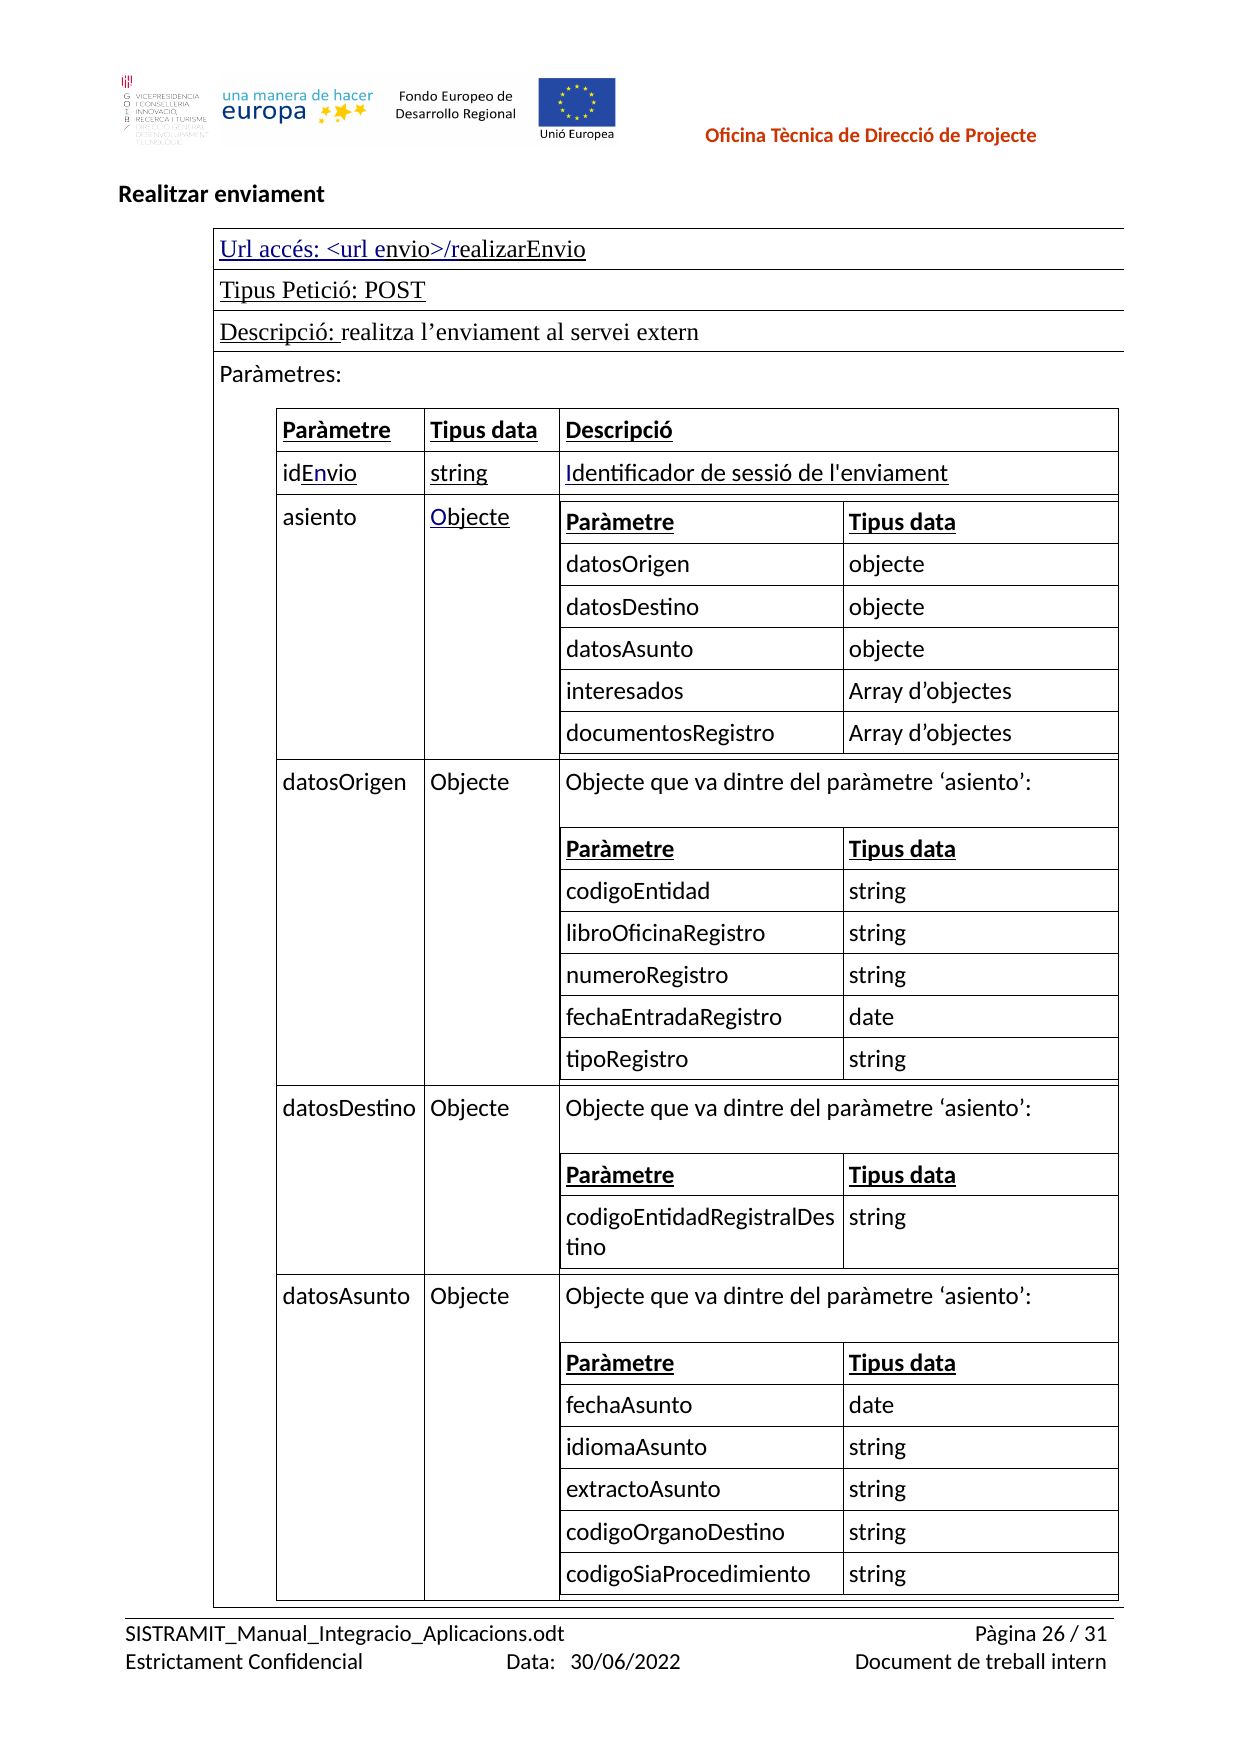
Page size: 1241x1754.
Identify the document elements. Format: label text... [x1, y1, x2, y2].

table_cell string [425, 452, 559, 494]
table_cell libroOficinaRegistro [561, 912, 843, 953]
text Realitzar enviament [118, 178, 1122, 208]
table_cell codigoEntidad [561, 870, 843, 911]
table_cell numeroRegistro [561, 954, 843, 995]
table_header Tipus data [844, 1154, 1118, 1195]
picture [118, 73, 213, 147]
table_cell extractoAsunto [561, 1469, 843, 1510]
table_cell [560, 754, 1118, 759]
table_cell string [844, 1511, 1118, 1552]
table_cell Objecte que va dintre del paràmetre ‘asiento’: [560, 1275, 1118, 1342]
table_cell Identificador de sessió de l'enviament [560, 452, 1118, 494]
table_cell datosOrigen [561, 544, 843, 585]
table_cell asiento [277, 495, 424, 759]
table_cell string [844, 870, 1118, 911]
table_cell codigoEntidadRegistralDestino [561, 1196, 843, 1268]
table_cell date [844, 1385, 1118, 1426]
table_cell Objecte que va dintre del paràmetre ‘asiento’: [560, 760, 1118, 827]
table_cell [560, 495, 1118, 501]
table_cell [560, 1595, 1118, 1600]
table_cell datosAsunto [277, 1275, 424, 1600]
table_header Tipus data [844, 502, 1118, 543]
table_cell idiomaAsunto [561, 1427, 843, 1468]
table_cell string [844, 1196, 1118, 1268]
table_header Url accés: <url envio>/realizarEnvio [214, 229, 1124, 269]
table_cell date [844, 996, 1118, 1037]
table_cell documentosRegistro [561, 712, 843, 753]
table_cell Paràmetres: [214, 352, 1124, 1607]
table_header Descripció [560, 409, 1118, 451]
table_cell string [844, 1427, 1118, 1468]
table_cell string [844, 1038, 1118, 1079]
table_header Paràmetre [561, 828, 843, 869]
table_cell objecte [844, 586, 1118, 627]
picture [219, 73, 621, 147]
table_header Paràmetre [561, 1154, 843, 1195]
table_header Tipus data [844, 828, 1118, 869]
table_cell datosDestino [277, 1086, 424, 1274]
table_cell string [844, 1469, 1118, 1510]
table_header Paràmetre [561, 1343, 843, 1384]
table_cell objecte [844, 544, 1118, 585]
table_cell Objecte [425, 1086, 559, 1274]
table_cell Objecte [425, 495, 559, 759]
table_cell interesados [561, 670, 843, 711]
table_cell datosOrigen [277, 760, 424, 1085]
table_cell Tipus Petició: POST [214, 270, 1124, 310]
table_cell objecte [844, 628, 1118, 669]
table_cell codigoOrganoDestino [561, 1511, 843, 1552]
table_cell string [844, 1553, 1118, 1594]
table_cell Objecte [425, 1275, 559, 1600]
table_header Tipus data [425, 409, 559, 451]
table_cell Array d’objectes [844, 670, 1118, 711]
table_header Paràmetre [277, 409, 424, 451]
table_cell Objecte [425, 760, 559, 1085]
table_cell Array d’objectes [844, 712, 1118, 753]
table_cell fechaEntradaRegistro [561, 996, 843, 1037]
table_cell fechaAsunto [561, 1385, 843, 1426]
table_cell Objecte que va dintre del paràmetre ‘asiento’: [560, 1086, 1118, 1153]
table_cell [560, 1080, 1118, 1085]
table_cell [560, 1269, 1118, 1274]
table_cell Descripció: realitza l’enviament al servei extern [214, 311, 1124, 351]
table_cell tipoRegistro [561, 1038, 843, 1079]
table_header Paràmetre [561, 502, 843, 543]
table_cell datosDestino [561, 586, 843, 627]
table_cell string [844, 954, 1118, 995]
table_cell idEnvio [277, 452, 424, 494]
table_cell codigoSiaProcedimiento [561, 1553, 843, 1594]
table_cell datosAsunto [561, 628, 843, 669]
table_header Tipus data [844, 1343, 1118, 1384]
table_cell string [844, 912, 1118, 953]
